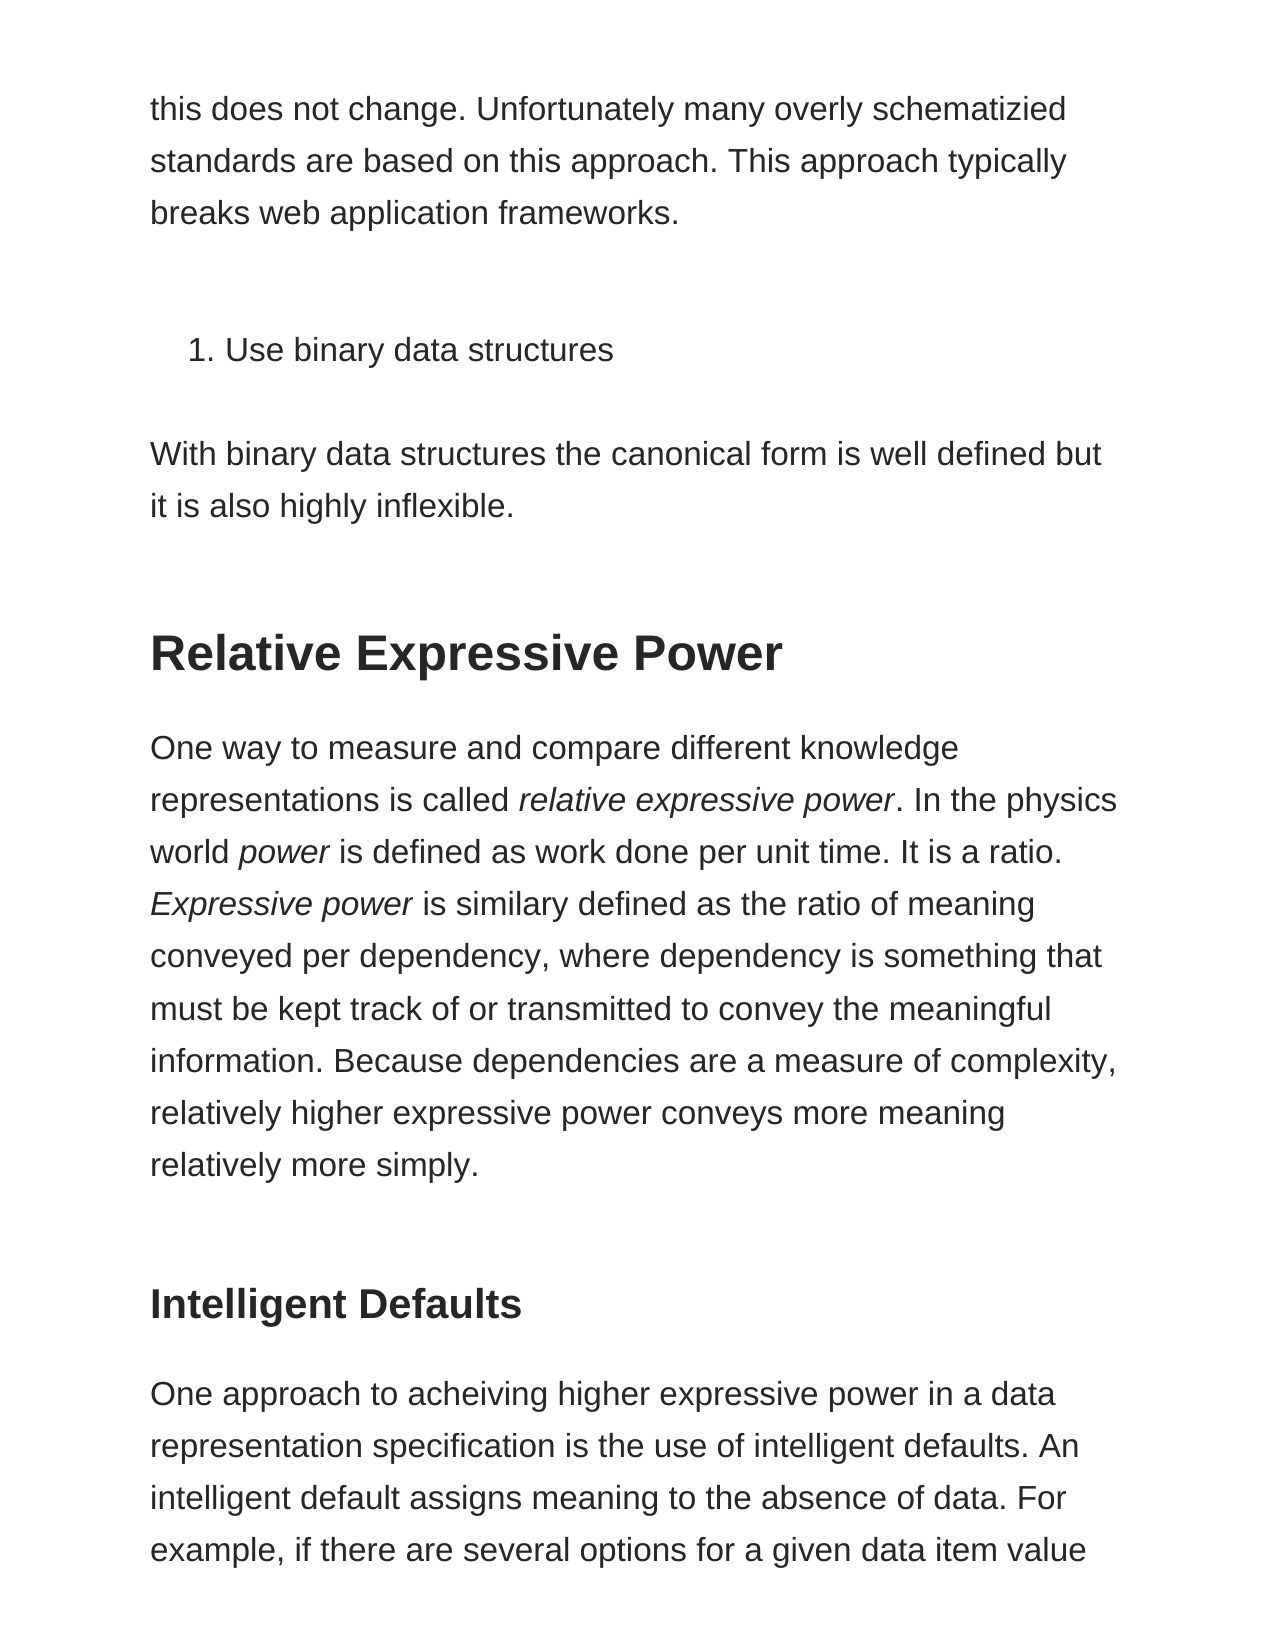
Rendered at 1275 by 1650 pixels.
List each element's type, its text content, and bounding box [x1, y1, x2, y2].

text Relative Expressive Power [150, 610, 1125, 681]
text Intelligent Defaults [150, 1269, 1125, 1327]
text One approach to acheiving higher expressive power in a data representation specification is the use of intelligent defaults. An intelligent default assigns meaning to the absence of data. For example, if there are several options for a given data item value [150, 1360, 1125, 1569]
text With binary data structures the canonical form is well defined but it is also highly inflexible. [150, 421, 1125, 525]
text this does not change. Unfortunately many overly schematizied standards are based on this approach. This approach typically breaks web application frameworks. [150, 75, 1125, 231]
list Use binary data structures [187, 317, 1125, 369]
text One way to measure and compare different knowledge representations is called relative expressive power. In the physics world power is defined as work done per unit time. It is a ratio. Expressive power is similary defined as the ratio of meaning conveyed per dependency, where dependency is something that must be kept track of or transmitted to convey the meaningful information. Because dependencies are a measure of complexity, relatively higher expressive power conveys more meaning relatively more simply. [150, 714, 1125, 1183]
